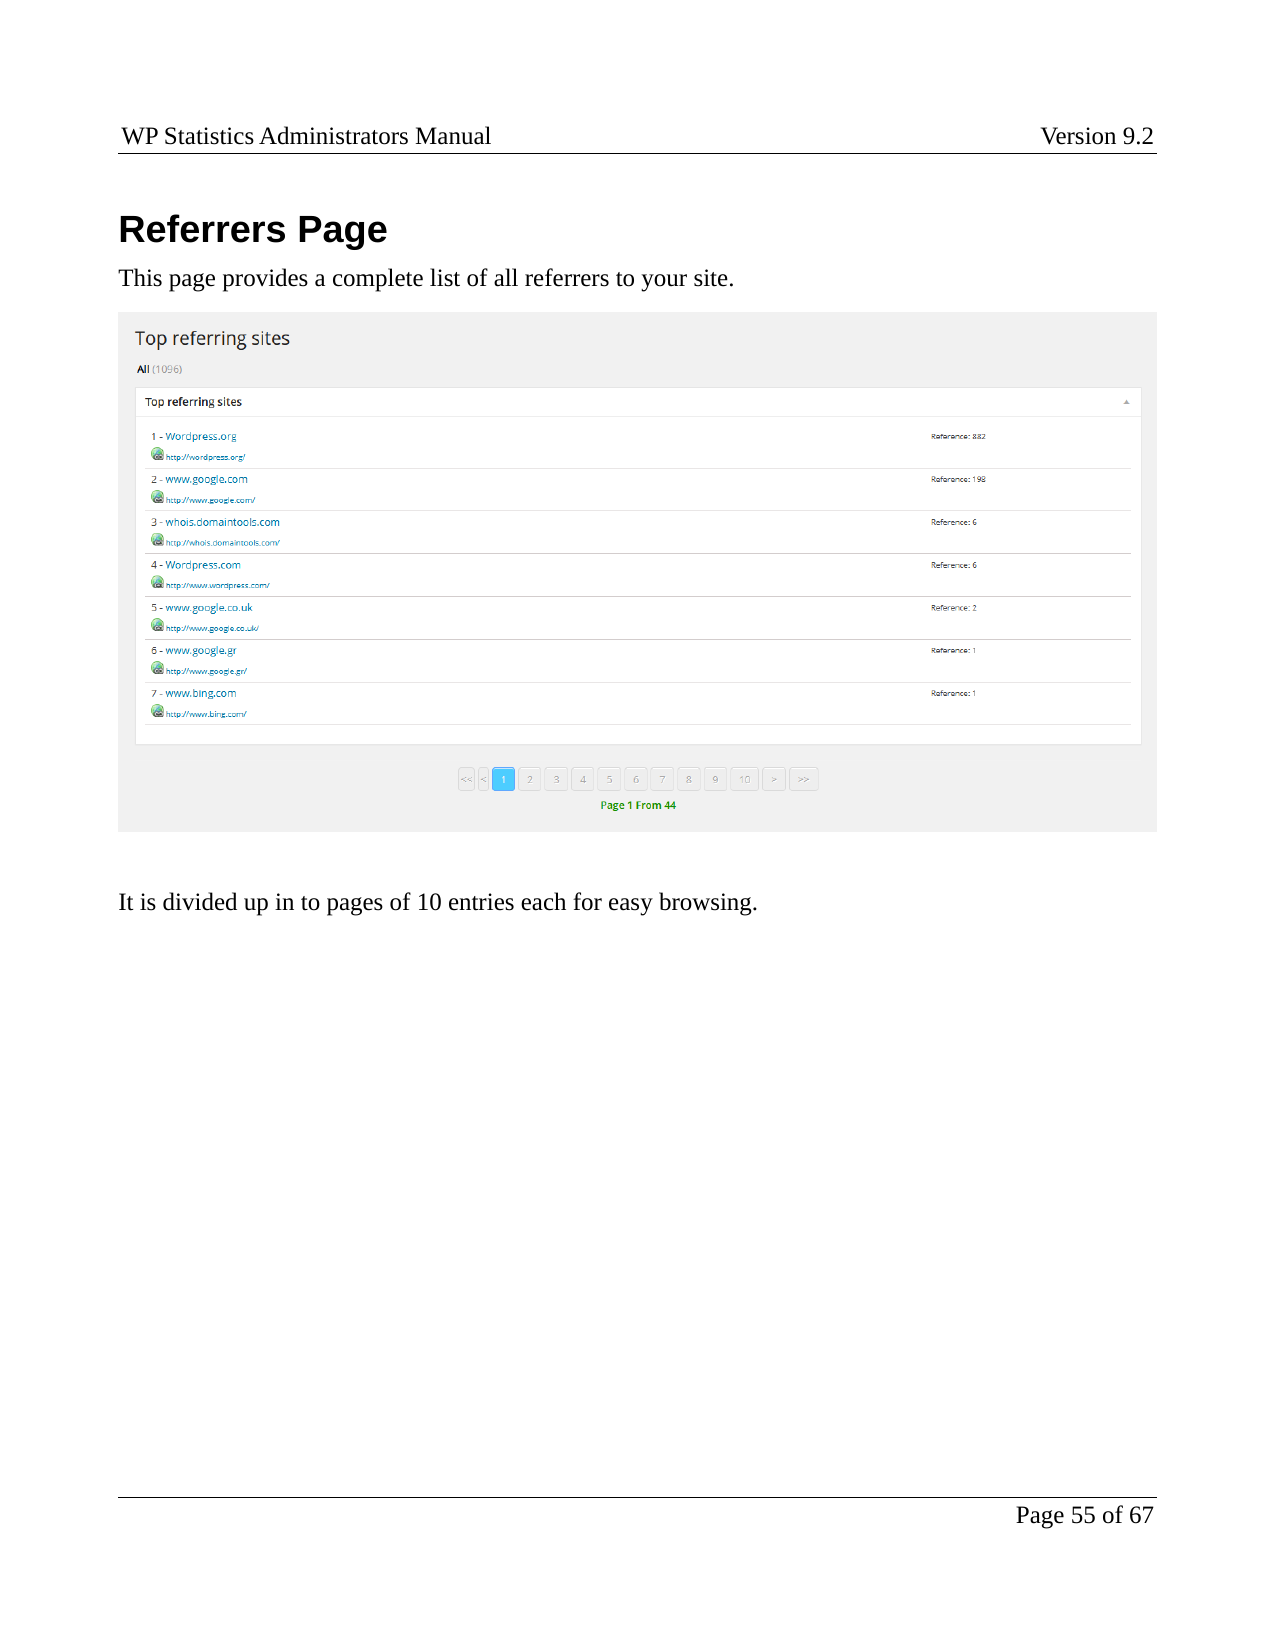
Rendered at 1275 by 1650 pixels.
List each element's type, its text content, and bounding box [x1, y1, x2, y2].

picture [118, 312, 1157, 832]
text This page provides a complete list of all referrers to your site. [118, 263, 1157, 292]
text It is divided up in to pages of 10 entries each for easy browsing. [118, 887, 1157, 915]
subtitle Referrers Page [118, 207, 1157, 251]
